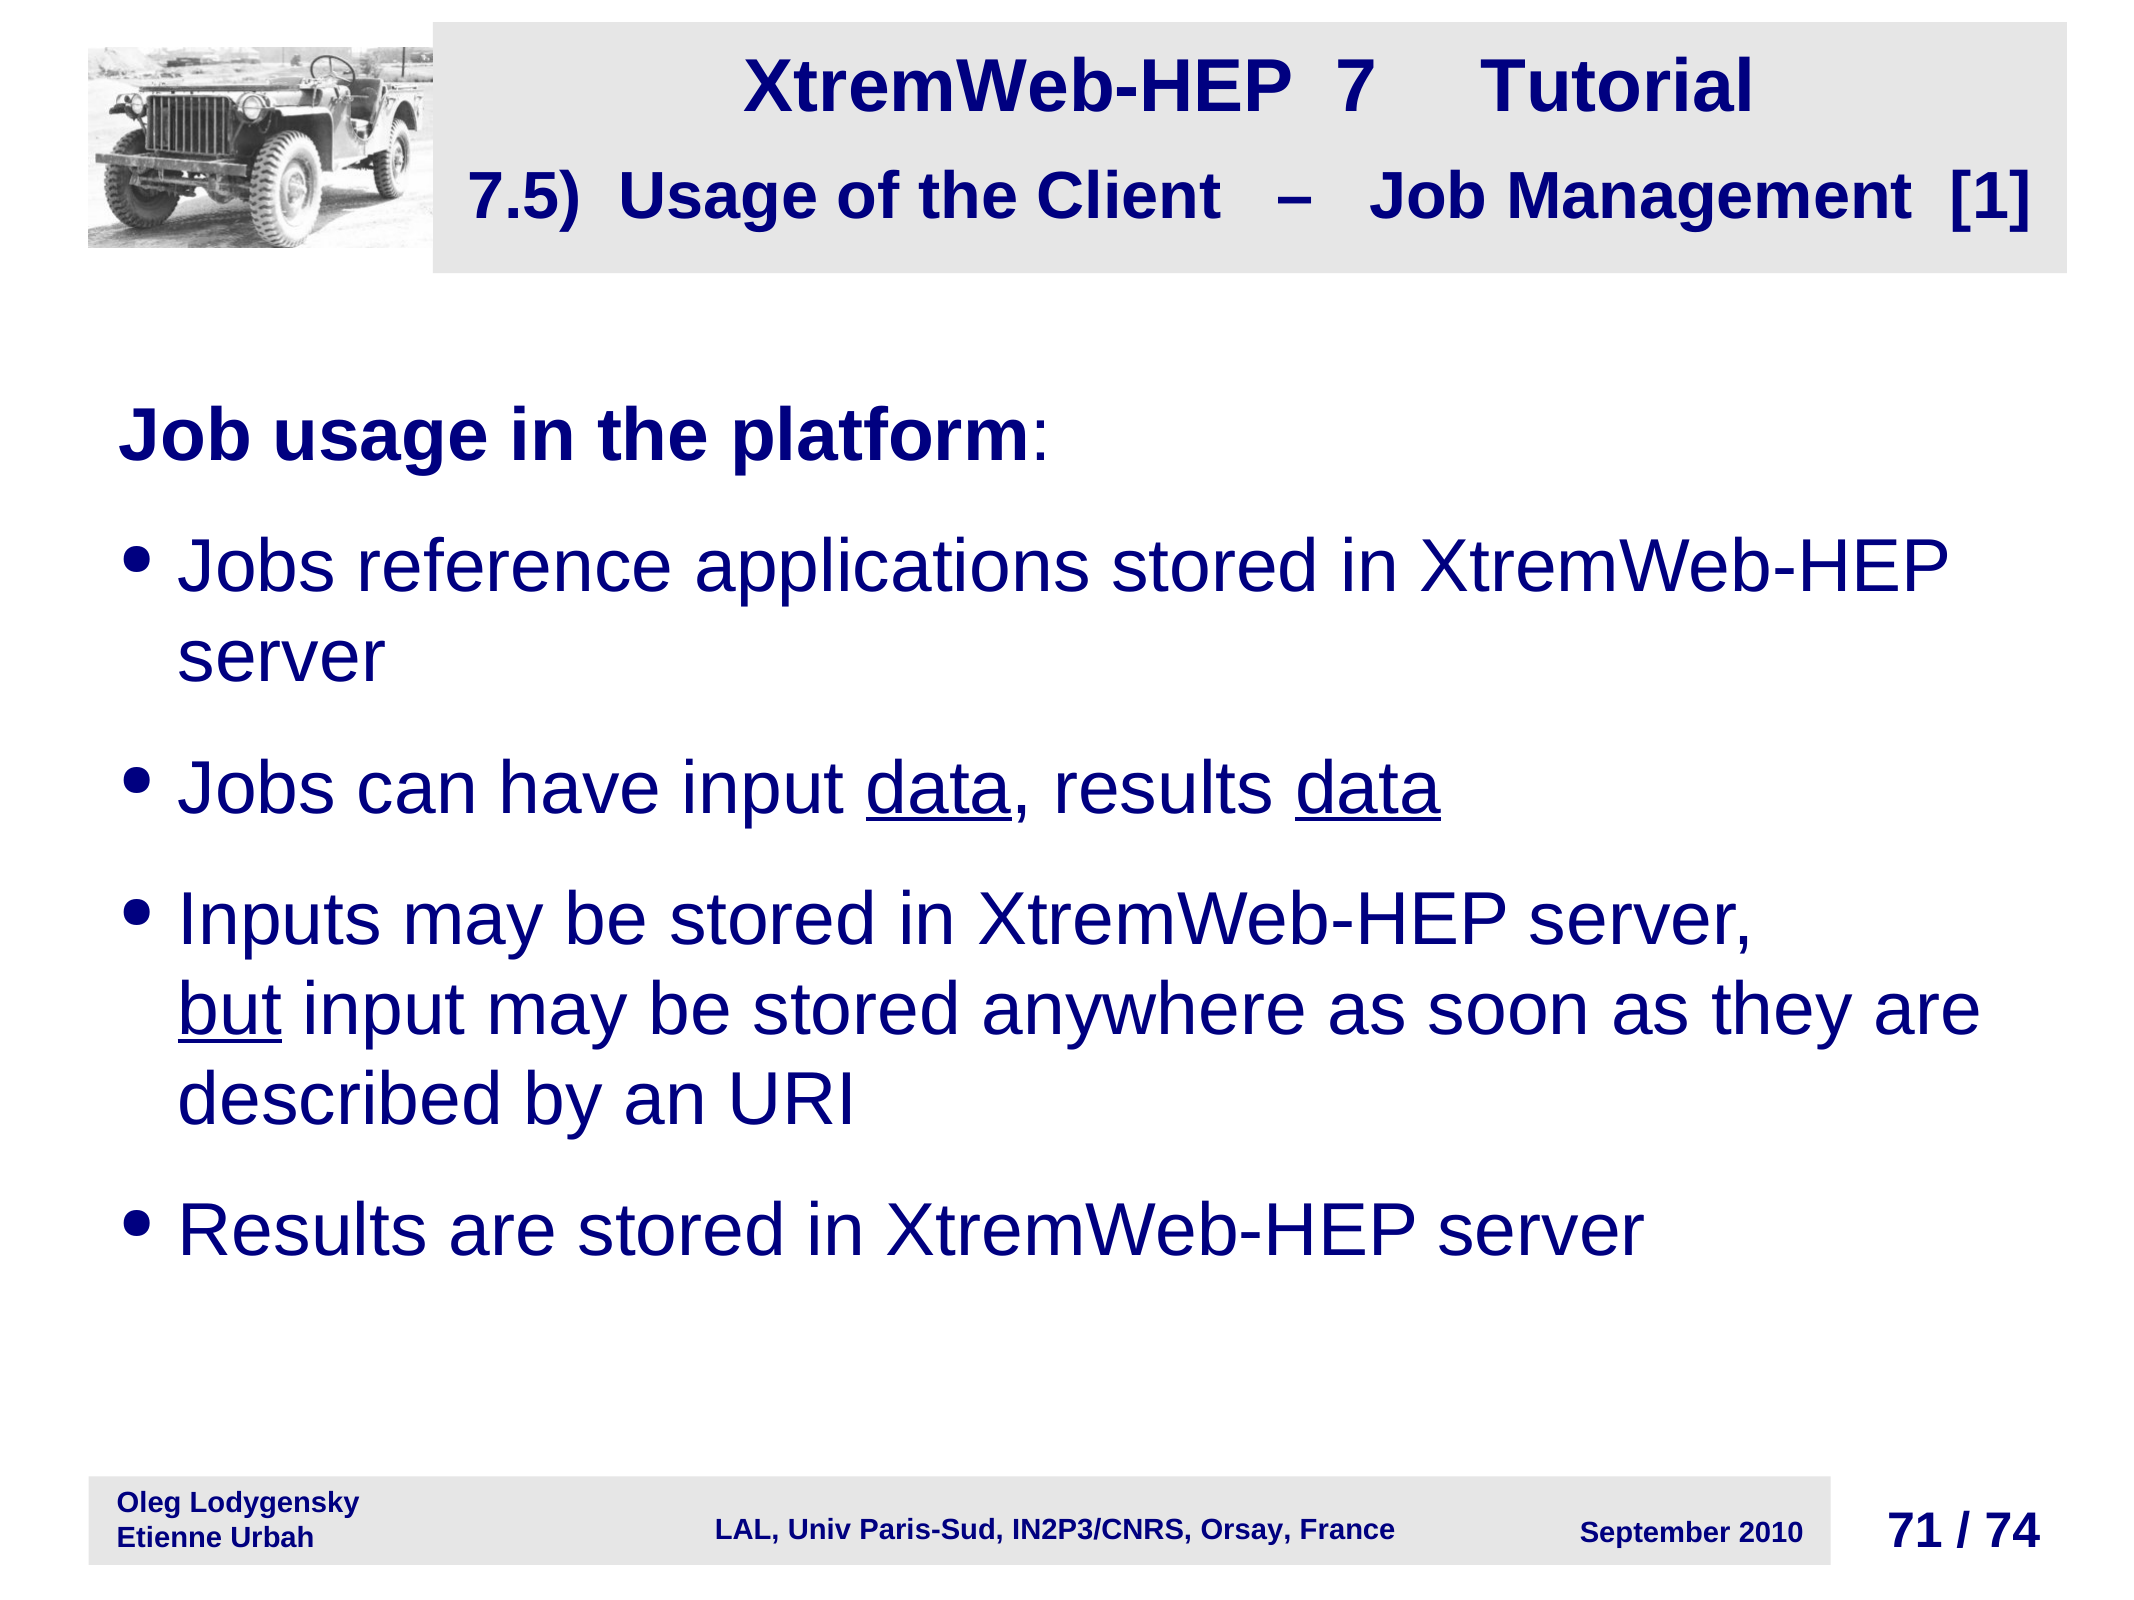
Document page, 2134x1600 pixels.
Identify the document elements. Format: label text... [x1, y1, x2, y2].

picture [88, 47, 433, 248]
title 7.5) Usage of the Client – Job Management [1] [442, 118, 2067, 266]
list Job usage in the platform: Jobs reference applications stored in XtremWeb-HEP server Jobs can have input data, results data Inputs may be stored in XtremWeb-HEP server, but input may be stored anywhere as soon as they are described by an URI Results are stored in XtremWeb-HEP server [110, 377, 2053, 1469]
